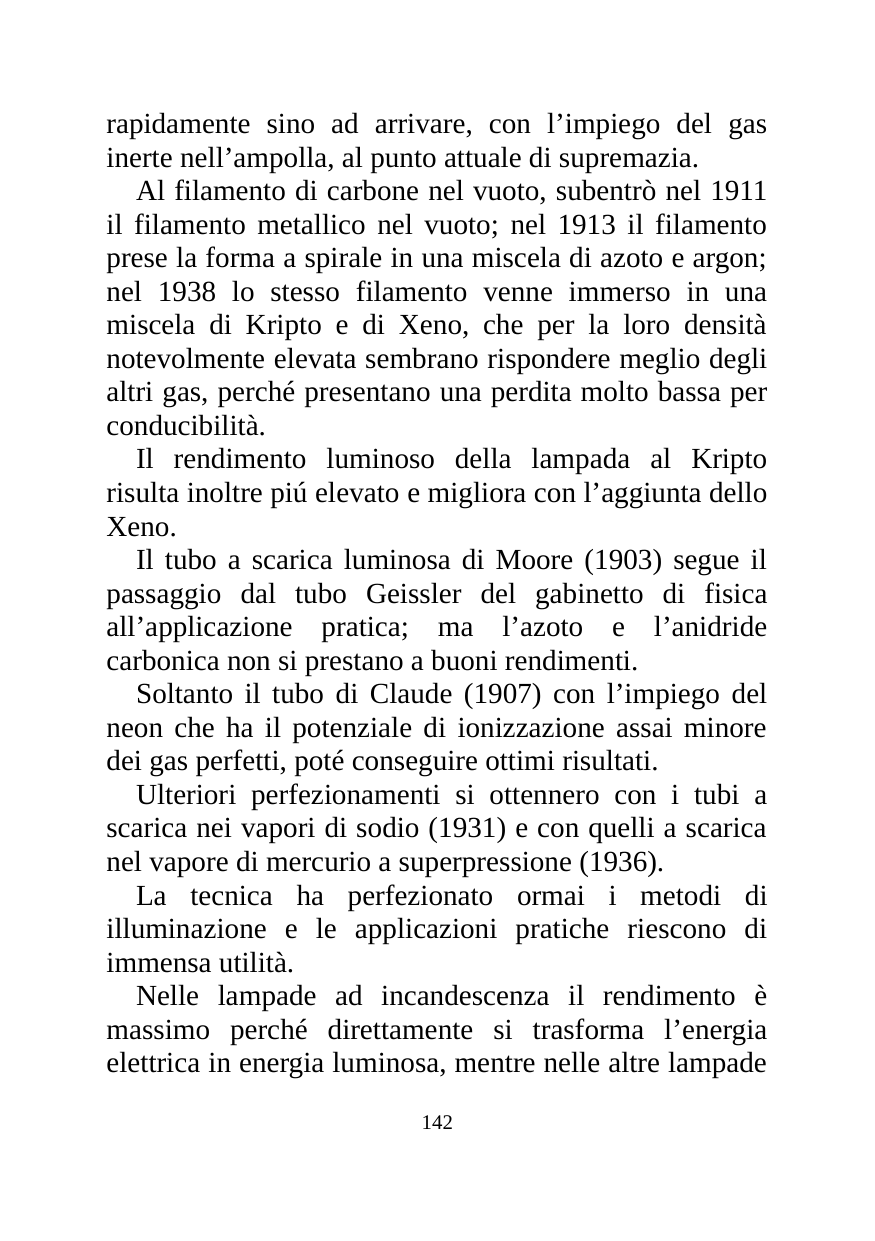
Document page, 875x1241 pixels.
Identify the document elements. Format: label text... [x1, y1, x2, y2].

text Al filamento di carbone nel vuoto, subentrò nel 1911 il filamento metallico nel vuoto; nel 1913 il filamento prese la forma a spirale in una miscela di azoto e argon; nel 1938 lo stesso filamento venne immerso in una miscela di Kripto e di Xeno, che per la loro densità notevolmente elevata sembrano rispondere meglio degli altri gas, perché presentano una perdita molto bassa per conducibilità. [106, 173, 768, 442]
text rapidamente sino ad arrivare, con l’impiego del gas inerte nell’ampolla, al punto attuale di supremazia. [106, 106, 768, 173]
text La tecnica ha perfezionato ormai i metodi di illuminazione e le applicazioni pratiche riescono di immensa utilità. [106, 878, 768, 978]
text Il tubo a scarica luminosa di Moore (1903) segue il passaggio dal tubo Geissler del gabinetto di fisica all’applicazione pratica; ma l’azoto e l’anidride carbonica non si prestano a buoni rendimenti. [106, 542, 768, 676]
text Il rendimento luminoso della lampada al Kripto risulta inoltre piú elevato e migliora con l’aggiunta dello Xeno. [106, 442, 768, 542]
text Ulteriori perfezionamenti si ottennero con i tubi a scarica nei vapori di sodio (1931) e con quelli a scarica nel vapore di mercurio a superpressione (1936). [106, 777, 768, 878]
text Nelle lampade ad incandescenza il rendimento è massimo perché direttamente si trasforma l’energia elettrica in energia luminosa, mentre nelle altre lampade [106, 978, 768, 1079]
text Soltanto il tubo di Claude (1907) con l’impiego del neon che ha il potenziale di ionizzazione assai minore dei gas perfetti, poté conseguire ottimi risultati. [106, 676, 768, 777]
